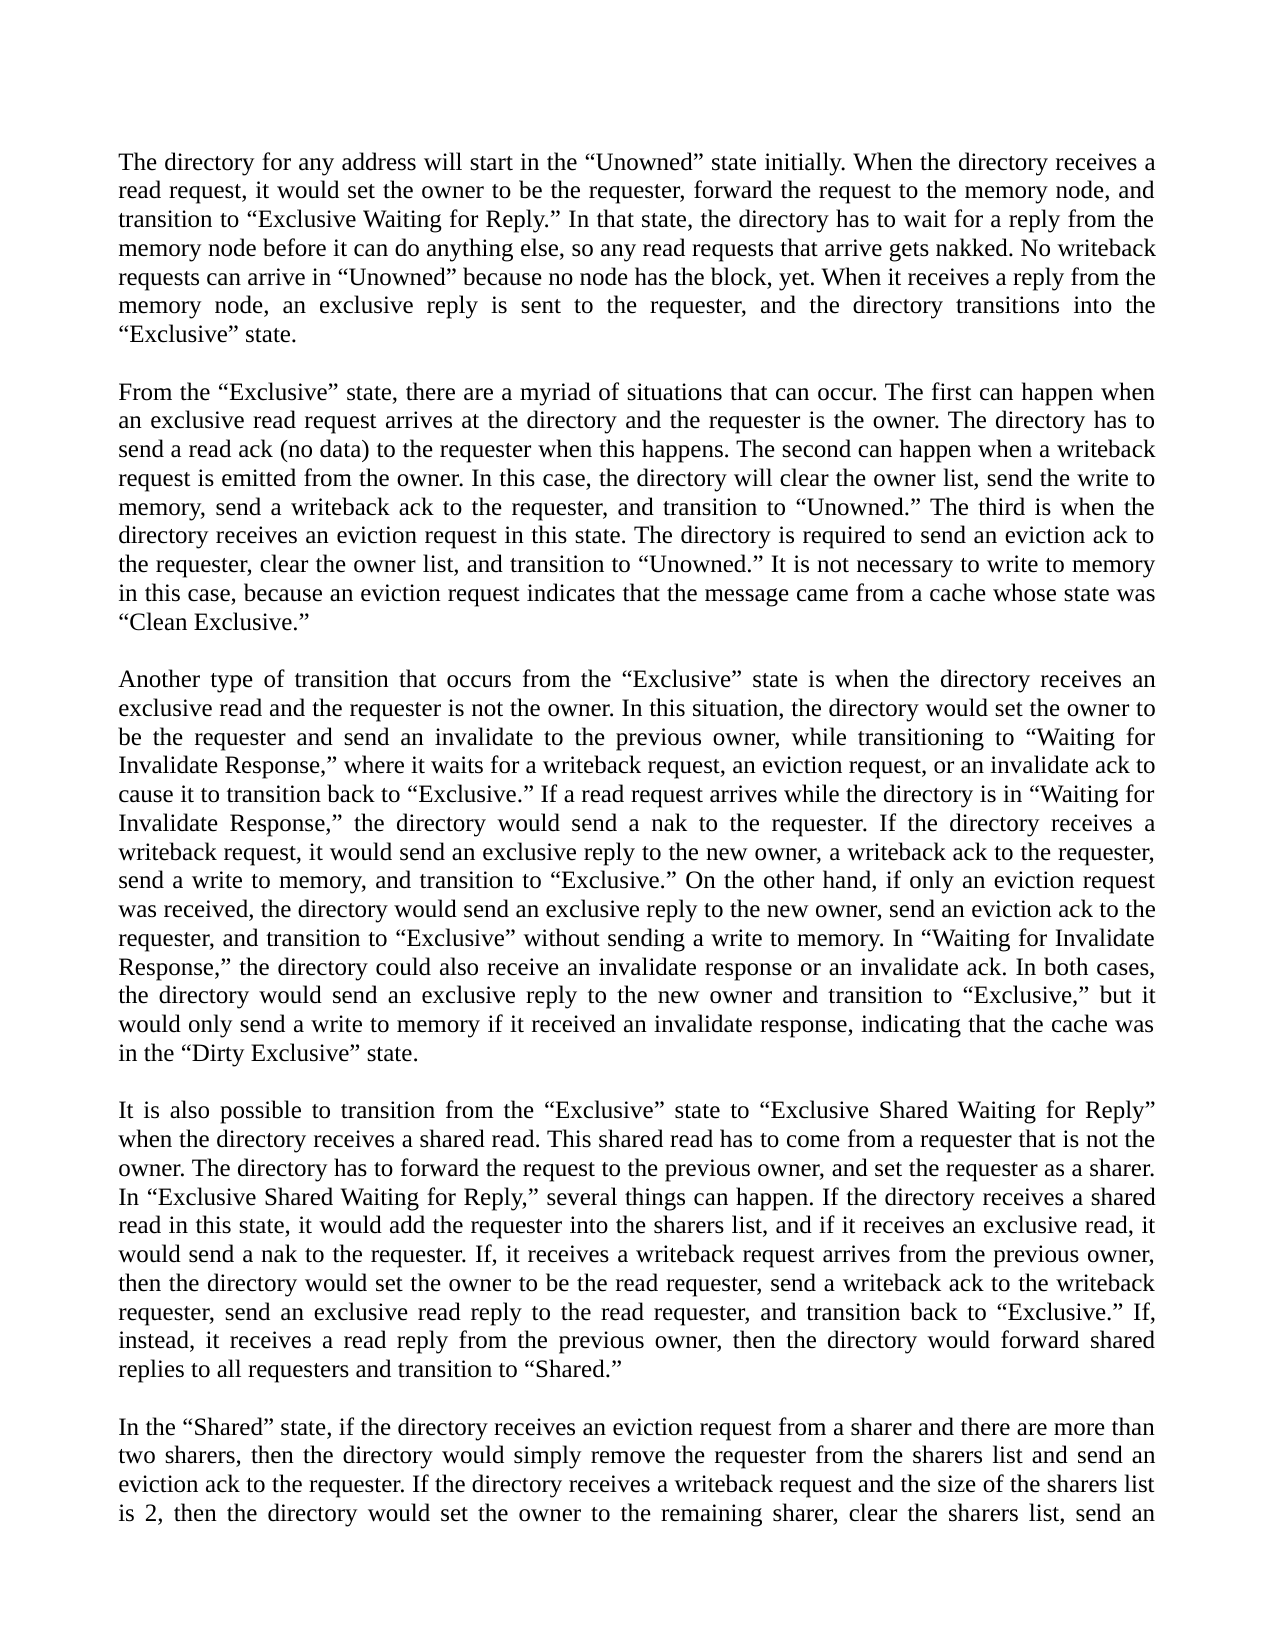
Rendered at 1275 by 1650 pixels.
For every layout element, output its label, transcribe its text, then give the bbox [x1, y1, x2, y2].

text The directory for any address will start in the “Unowned” state initially. When the directory receives a read request, it would set the owner to be the requester, forward the request to the memory node, and transition to “Exclusive Waiting for Reply.” In that state, the directory has to wait for a reply from the memory node before it can do anything else, so any read requests that arrive gets nakked. No writeback requests can arrive in “Unowned” because no node has the block, yet. When it receives a reply from the memory node, an exclusive reply is sent to the requester, and the directory transitions into the “Exclusive” state. [118, 147, 1157, 348]
text Another type of transition that occurs from the “Exclusive” state is when the directory receives an exclusive read and the requester is not the owner. In this situation, the directory would set the owner to be the requester and send an invalidate to the previous owner, while transitioning to “Waiting for Invalidate Response,” where it waits for a writeback request, an eviction request, or an invalidate ack to cause it to transition back to “Exclusive.” If a read request arrives while the directory is in “Waiting for Invalidate Response,” the directory would send a nak to the requester. If the directory receives a writeback request, it would send an exclusive reply to the new owner, a writeback ack to the requester, send a write to memory, and transition to “Exclusive.” On the other hand, if only an eviction request was received, the directory would send an exclusive reply to the new owner, send an eviction ack to the requester, and transition to “Exclusive” without sending a write to memory. In “Waiting for Invalidate Response,” the directory could also receive an invalidate response or an invalidate ack. In both cases, the directory would send an exclusive reply to the new owner and transition to “Exclusive,” but it would only send a write to memory if it received an invalidate response, indicating that the cache was in the “Dirty Exclusive” state. [118, 664, 1157, 1067]
text It is also possible to transition from the “Exclusive” state to “Exclusive Shared Waiting for Reply” when the directory receives a shared read. This shared read has to come from a requester that is not the owner. The directory has to forward the request to the previous owner, and set the requester as a sharer. In “Exclusive Shared Waiting for Reply,” several things can happen. If the directory receives a shared read in this state, it would add the requester into the sharers list, and if it receives an exclusive read, it would send a nak to the requester. If, it receives a writeback request arrives from the previous owner, then the directory would set the owner to be the read requester, send a writeback ack to the writeback requester, send an exclusive read reply to the read requester, and transition back to “Exclusive.” If, instead, it receives a read reply from the previous owner, then the directory would forward shared replies to all requesters and transition to “Shared.” [118, 1096, 1157, 1383]
text From the “Exclusive” state, there are a myriad of situations that can occur. The first can happen when an exclusive read request arrives at the directory and the requester is the owner. The directory has to send a read ack (no data) to the requester when this happens. The second can happen when a writeback request is emitted from the owner. In this case, the directory will clear the owner list, send the write to memory, send a writeback ack to the requester, and transition to “Unowned.” The third is when the directory receives an eviction request in this state. The directory is required to send an eviction ack to the requester, clear the owner list, and transition to “Unowned.” It is not necessary to write to memory in this case, because an eviction request indicates that the message came from a cache whose state was “Clean Exclusive.” [118, 377, 1157, 636]
text In the “Shared” state, if the directory receives an eviction request from a sharer and there are more than two sharers, then the directory would simply remove the requester from the sharers list and send an eviction ack to the requester. If the directory receives a writeback request and the size of the sharers list is 2, then the directory would set the owner to the remaining sharer, clear the sharers list, send an [118, 1412, 1157, 1527]
